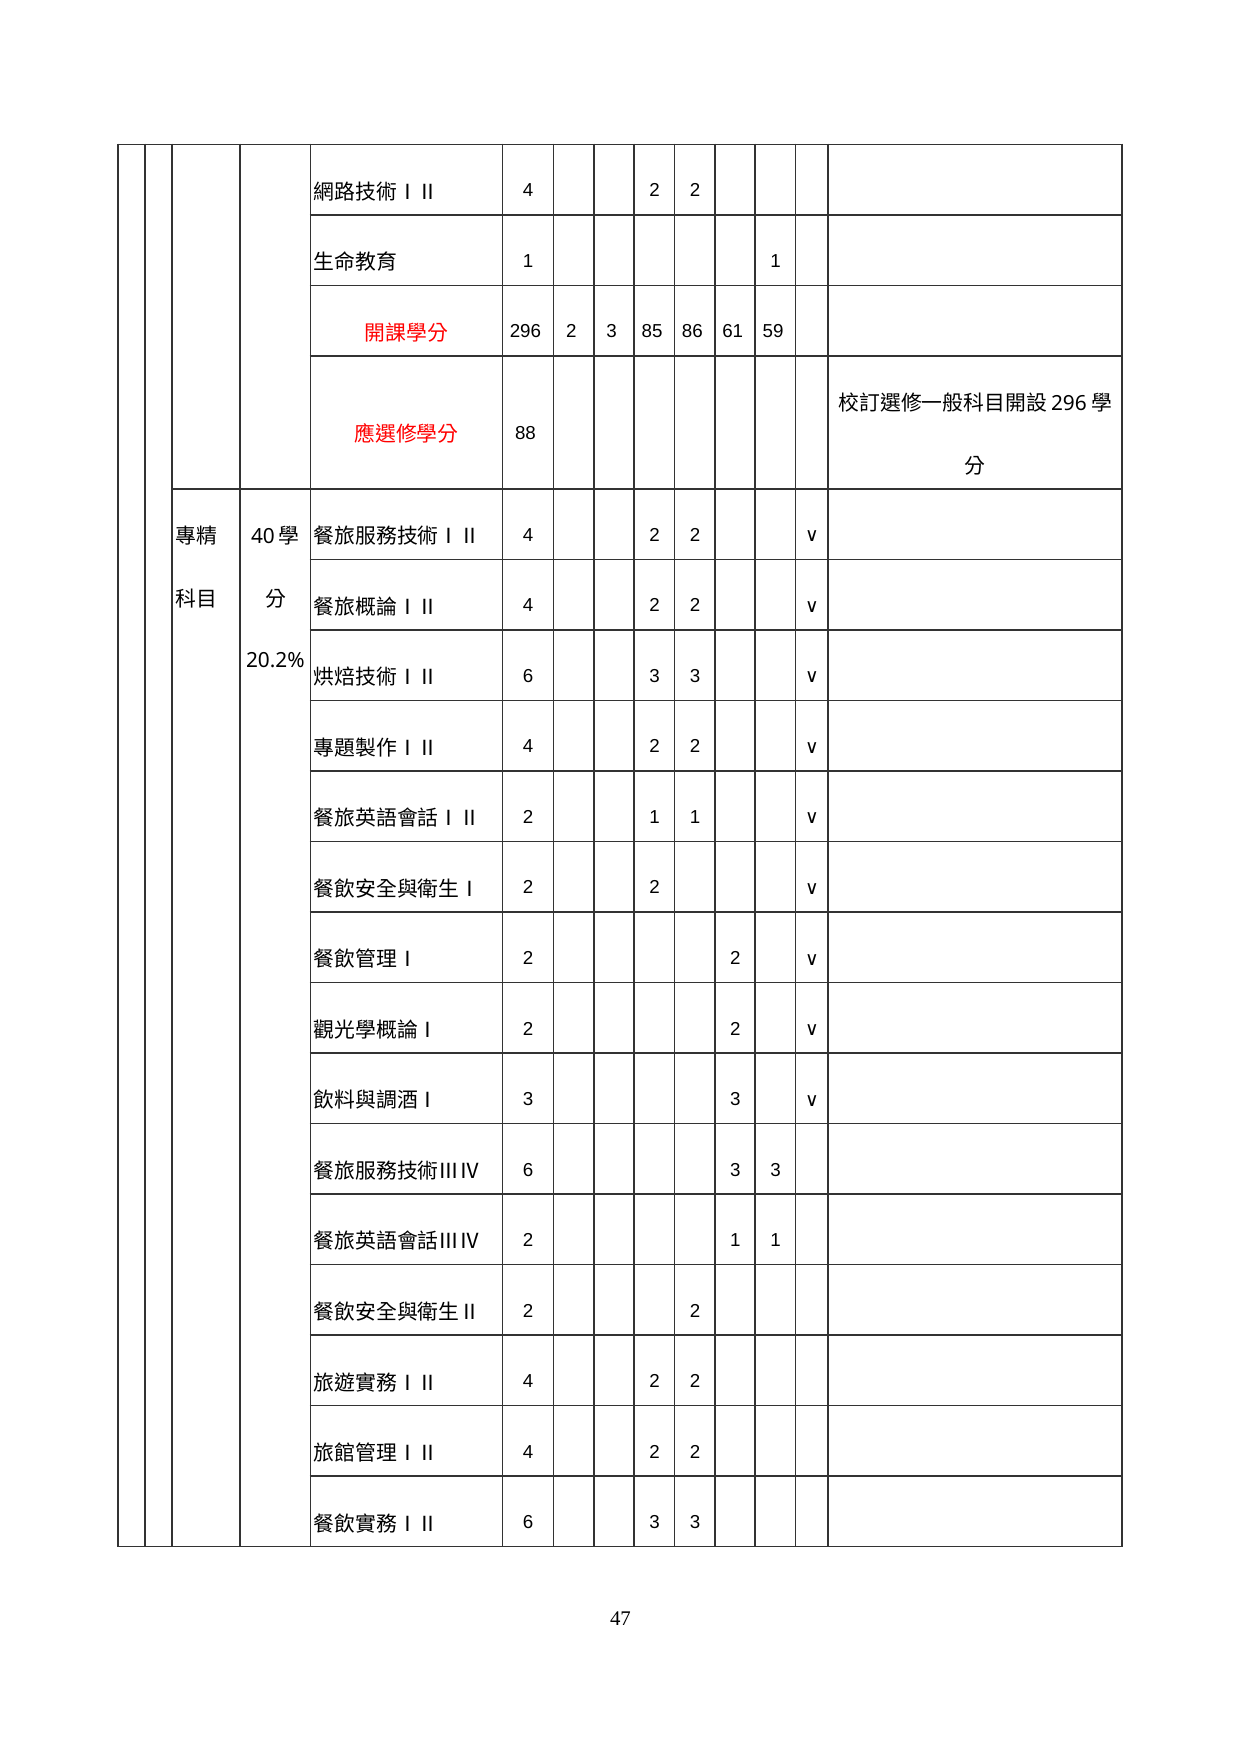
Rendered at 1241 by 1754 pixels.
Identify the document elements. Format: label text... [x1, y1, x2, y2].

table_cell 4 [503, 1406, 553, 1475]
table_cell [595, 631, 633, 699]
table_cell [595, 1406, 633, 1475]
table_cell [756, 1054, 795, 1123]
table_cell 86 [675, 286, 714, 355]
table_cell [635, 983, 674, 1052]
table_cell [756, 145, 795, 214]
table_cell 餐旅服務技術ⅠⅡ [311, 490, 502, 558]
table_cell [595, 842, 633, 911]
table_cell [756, 842, 795, 911]
table_cell [595, 983, 633, 1052]
table_cell [829, 1406, 1121, 1475]
table_cell [554, 357, 593, 488]
table_cell 2 [675, 145, 714, 214]
table_cell 3 [503, 1054, 553, 1123]
table_cell [796, 1406, 827, 1475]
table_cell [716, 772, 754, 841]
table_cell [554, 913, 593, 982]
table_cell [829, 216, 1121, 284]
table_cell [675, 1124, 714, 1193]
table_cell [756, 1265, 795, 1334]
table_cell [796, 1124, 827, 1193]
table_cell [716, 1336, 754, 1405]
table_cell [829, 772, 1121, 841]
table_cell 2 [635, 560, 674, 629]
table_cell [829, 490, 1121, 558]
table_cell [554, 490, 593, 558]
table_cell 85 [635, 286, 674, 355]
table_cell ∨ [796, 842, 827, 911]
table_cell 餐飲安全與衛生Ⅰ [311, 842, 502, 911]
table_cell 1 [635, 772, 674, 841]
table_cell 餐飲實務ⅠⅡ [311, 1477, 502, 1546]
table_cell [716, 1477, 754, 1546]
table_cell [716, 701, 754, 770]
table_cell 6 [503, 631, 553, 699]
table_cell ∨ [796, 490, 827, 558]
table_cell 88 [503, 357, 553, 488]
table_cell 餐旅服務技術ⅢⅣ [311, 1124, 502, 1193]
table_cell [796, 1195, 827, 1264]
table_cell [756, 772, 795, 841]
table_cell [554, 1265, 593, 1334]
table_cell [756, 1477, 795, 1546]
table_cell 2 [503, 913, 553, 982]
table_cell 旅館管理ⅠⅡ [311, 1406, 502, 1475]
table_cell [241, 145, 310, 488]
table_cell [635, 1054, 674, 1123]
table_cell 餐旅英語會話ⅢⅣ [311, 1195, 502, 1264]
table_cell [595, 560, 633, 629]
table_cell [829, 1195, 1121, 1264]
table_cell [595, 913, 633, 982]
table_cell 2 [675, 1406, 714, 1475]
table_cell [595, 1265, 633, 1334]
table_cell [756, 913, 795, 982]
table_cell [595, 1195, 633, 1264]
table_cell [796, 216, 827, 284]
table_cell [756, 490, 795, 558]
table_cell [716, 216, 754, 284]
table_cell [635, 216, 674, 284]
table_cell 烘焙技術ⅠⅡ [311, 631, 502, 699]
table_cell 4 [503, 560, 553, 629]
table_cell 專題製作ⅠⅡ [311, 701, 502, 770]
table_cell 專精科目 [173, 490, 239, 1546]
table_cell 3 [716, 1054, 754, 1123]
table_cell 61 [716, 286, 754, 355]
table_cell [756, 560, 795, 629]
table_cell 2 [635, 1336, 674, 1405]
table_cell [554, 772, 593, 841]
table_cell 網路技術ⅠⅡ [311, 145, 502, 214]
table_cell [595, 1336, 633, 1405]
table_cell [675, 1054, 714, 1123]
table_cell [554, 1124, 593, 1193]
table_cell 1 [716, 1195, 754, 1264]
table_cell [716, 145, 754, 214]
table_cell [756, 701, 795, 770]
table_cell [554, 1195, 593, 1264]
table_cell 3 [635, 1477, 674, 1546]
table_cell [829, 701, 1121, 770]
table_cell [554, 1477, 593, 1546]
table_cell [756, 1406, 795, 1475]
table_cell [554, 842, 593, 911]
table_cell [796, 1477, 827, 1546]
table_cell [829, 631, 1121, 699]
table_cell [554, 1336, 593, 1405]
table_cell ∨ [796, 1054, 827, 1123]
table_cell [595, 1054, 633, 1123]
table_cell [675, 1195, 714, 1264]
table_cell [554, 631, 593, 699]
table_cell 2 [503, 772, 553, 841]
table_cell [796, 145, 827, 214]
table_cell 2 [635, 1406, 674, 1475]
table_cell [635, 357, 674, 488]
table_cell 餐飲管理Ⅰ [311, 913, 502, 982]
table_cell [716, 490, 754, 558]
table_cell 2 [503, 842, 553, 911]
table_cell [829, 1336, 1121, 1405]
table_cell [829, 145, 1121, 214]
table_cell 1 [503, 216, 553, 284]
table_cell [554, 560, 593, 629]
table_cell 3 [716, 1124, 754, 1193]
table_cell [829, 1054, 1121, 1123]
table_cell ∨ [796, 913, 827, 982]
table_cell 觀光學概論Ⅰ [311, 983, 502, 1052]
table_cell 6 [503, 1477, 553, 1546]
table_cell [635, 913, 674, 982]
table_cell 1 [756, 216, 795, 284]
table_cell 2 [716, 983, 754, 1052]
table_cell 餐飲安全與衛生Ⅱ [311, 1265, 502, 1334]
table_cell [829, 1265, 1121, 1334]
table_cell [796, 1336, 827, 1405]
table_cell [635, 1124, 674, 1193]
table_cell [829, 560, 1121, 629]
table_cell [119, 145, 144, 1546]
table_cell [595, 701, 633, 770]
table_cell 2 [554, 286, 593, 355]
table_cell 2 [635, 490, 674, 558]
table_cell [829, 1477, 1121, 1546]
table_cell [554, 145, 593, 214]
table_cell ∨ [796, 631, 827, 699]
table_cell ∨ [796, 983, 827, 1052]
table_cell 應選修學分 [311, 357, 502, 488]
table_cell [829, 1124, 1121, 1193]
table_cell 2 [635, 842, 674, 911]
table_cell 2 [675, 1265, 714, 1334]
table_cell [716, 1265, 754, 1334]
table_cell 1 [756, 1195, 795, 1264]
table_cell 4 [503, 145, 553, 214]
table_cell 2 [635, 145, 674, 214]
table_cell [716, 1406, 754, 1475]
table_cell 2 [716, 913, 754, 982]
table_cell 開課學分 [311, 286, 502, 355]
table_cell 校訂選修一般科目開設296學分 [829, 357, 1121, 488]
table_cell [554, 216, 593, 284]
table_cell [675, 216, 714, 284]
table_cell 2 [675, 701, 714, 770]
table_cell 生命教育 [311, 216, 502, 284]
table_cell [716, 842, 754, 911]
table_cell ∨ [796, 772, 827, 841]
table_cell 2 [635, 701, 674, 770]
table_cell [635, 1265, 674, 1334]
table_cell 4 [503, 1336, 553, 1405]
table_cell 3 [635, 631, 674, 699]
table_cell [675, 983, 714, 1052]
table_cell [595, 490, 633, 558]
table_cell 6 [503, 1124, 553, 1193]
table_cell 1 [675, 772, 714, 841]
table_cell 2 [675, 1336, 714, 1405]
table_cell 3 [756, 1124, 795, 1193]
table_cell [146, 145, 171, 1546]
table_cell 餐旅概論ⅠⅡ [311, 560, 502, 629]
table_cell 296 [503, 286, 553, 355]
table_cell [595, 216, 633, 284]
table_cell [554, 1054, 593, 1123]
table_cell 2 [503, 1195, 553, 1264]
table_cell [675, 357, 714, 488]
table_cell [675, 842, 714, 911]
table_cell [635, 1195, 674, 1264]
table_cell [796, 1265, 827, 1334]
table_cell ∨ [796, 701, 827, 770]
table_cell [595, 1477, 633, 1546]
table_cell 2 [503, 1265, 553, 1334]
table_cell [716, 357, 754, 488]
table_cell 旅遊實務ⅠⅡ [311, 1336, 502, 1405]
table_cell 4 [503, 490, 553, 558]
table_cell 飲料與調酒Ⅰ [311, 1054, 502, 1123]
table_cell [554, 1406, 593, 1475]
table_cell [829, 842, 1121, 911]
table_cell 3 [675, 631, 714, 699]
table_cell [554, 983, 593, 1052]
table_cell 2 [503, 983, 553, 1052]
table_cell [173, 145, 239, 488]
table_cell [716, 560, 754, 629]
table_cell 59 [756, 286, 795, 355]
table_cell [756, 631, 795, 699]
table_cell [595, 772, 633, 841]
table_cell [595, 145, 633, 214]
table_cell [756, 357, 795, 488]
table_cell [716, 631, 754, 699]
table_cell 4 [503, 701, 553, 770]
table_cell [829, 286, 1121, 355]
table_cell [796, 357, 827, 488]
table_cell [756, 1336, 795, 1405]
table_cell 3 [595, 286, 633, 355]
table_cell [796, 286, 827, 355]
table_cell 餐旅英語會話ⅠⅡ [311, 772, 502, 841]
table_cell 2 [675, 560, 714, 629]
table_cell 3 [675, 1477, 714, 1546]
table_cell ∨ [796, 560, 827, 629]
table_cell 2 [675, 490, 714, 558]
table_cell [829, 913, 1121, 982]
table_cell [675, 913, 714, 982]
table_cell [595, 357, 633, 488]
table_cell [554, 701, 593, 770]
table_cell 40學分 20.2% [241, 490, 310, 1546]
table_cell [756, 983, 795, 1052]
table_cell [595, 1124, 633, 1193]
table_cell [829, 983, 1121, 1052]
